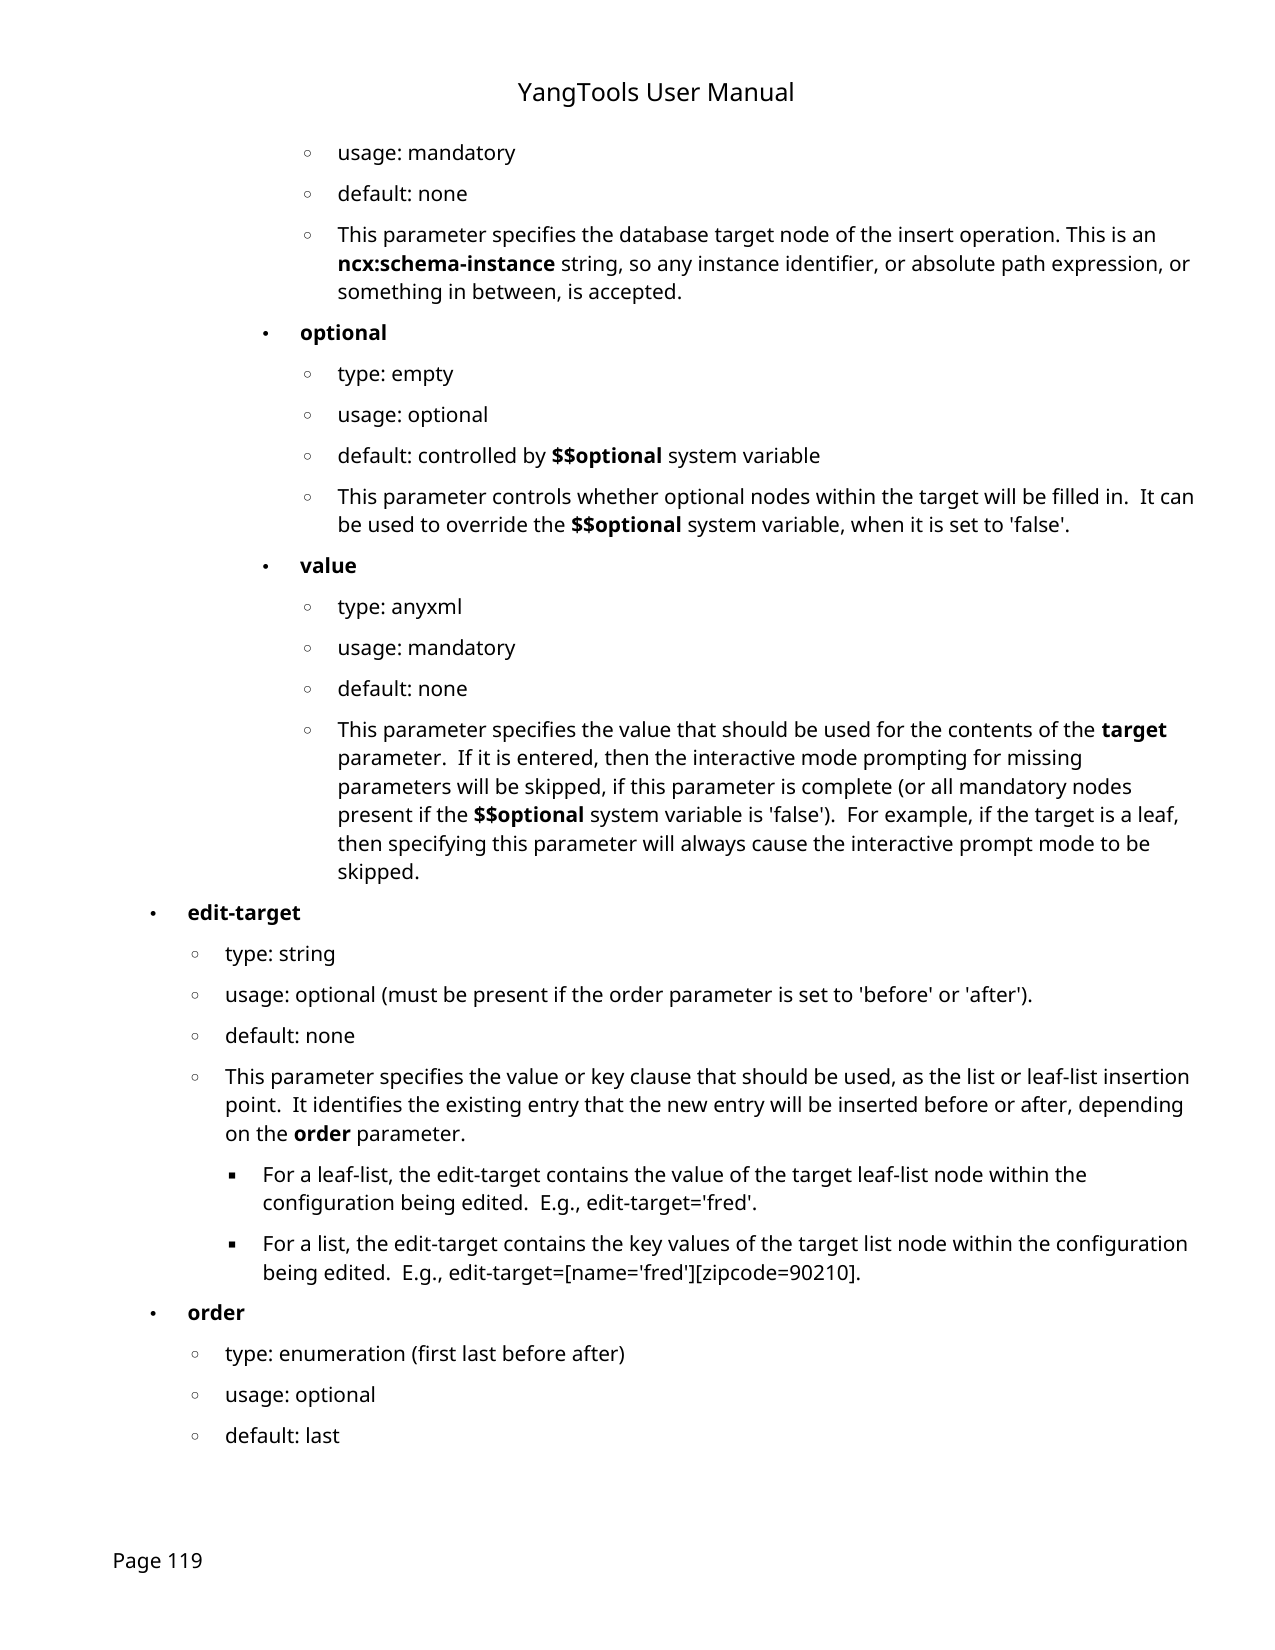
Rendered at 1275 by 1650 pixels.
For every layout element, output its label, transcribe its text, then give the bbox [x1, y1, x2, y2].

list For a leaf-list, the edit-target contains the value of the target leaf-list node within the configuration being edited. E.g., edit-target='fred'. [225, 1160, 1200, 1217]
list type: anyxml [300, 592, 1200, 621]
list usage: mandatory [300, 633, 1200, 662]
list value [262, 551, 1200, 580]
list usage: optional [187, 1380, 1200, 1409]
list default: none [300, 674, 1200, 703]
list default: none [300, 179, 1200, 208]
list This parameter specifies the database target node of the insert operation. This is an ncx:schema-instance string, so any instance identifier, or absolute path expression, or something in between, is accepted. [300, 220, 1200, 306]
list default: controlled by $$optional system variable [300, 441, 1200, 469]
list default: none [187, 1021, 1200, 1049]
list This parameter controls whether optional nodes within the target will be filled in. It can be used to override the $$optional system variable, when it is set to 'false'. [300, 482, 1200, 539]
list usage: mandatory [300, 138, 1200, 167]
list This parameter specifies the value that should be used for the contents of the target parameter. If it is entered, then the interactive mode prompting for missing parameters will be skipped, if this parameter is complete (or all mandatory nodes present if the $$optional system variable is 'false'). For example, if the target is a leaf, then specifying this parameter will always cause the interactive prompt mode to be skipped. [300, 715, 1200, 886]
list order [150, 1298, 1200, 1327]
list For a list, the edit-target contains the key values of the target list node within the configuration being edited. E.g., edit-target=[name='fred'][zipcode=90210]. [225, 1229, 1200, 1286]
list default: last [187, 1421, 1200, 1450]
list This parameter specifies the value or key clause that should be used, as the list or leaf-list insertion point. It identifies the existing entry that the new entry will be inserted before or after, depending on the order parameter. [187, 1062, 1200, 1147]
list usage: optional [300, 400, 1200, 428]
list type: enumeration (first last before after) [187, 1339, 1200, 1368]
list usage: optional (must be present if the order parameter is set to 'before' or 'after'). [187, 980, 1200, 1008]
list type: string [187, 939, 1200, 968]
list type: empty [300, 359, 1200, 388]
list optional [262, 318, 1200, 347]
list edit-target [150, 898, 1200, 927]
